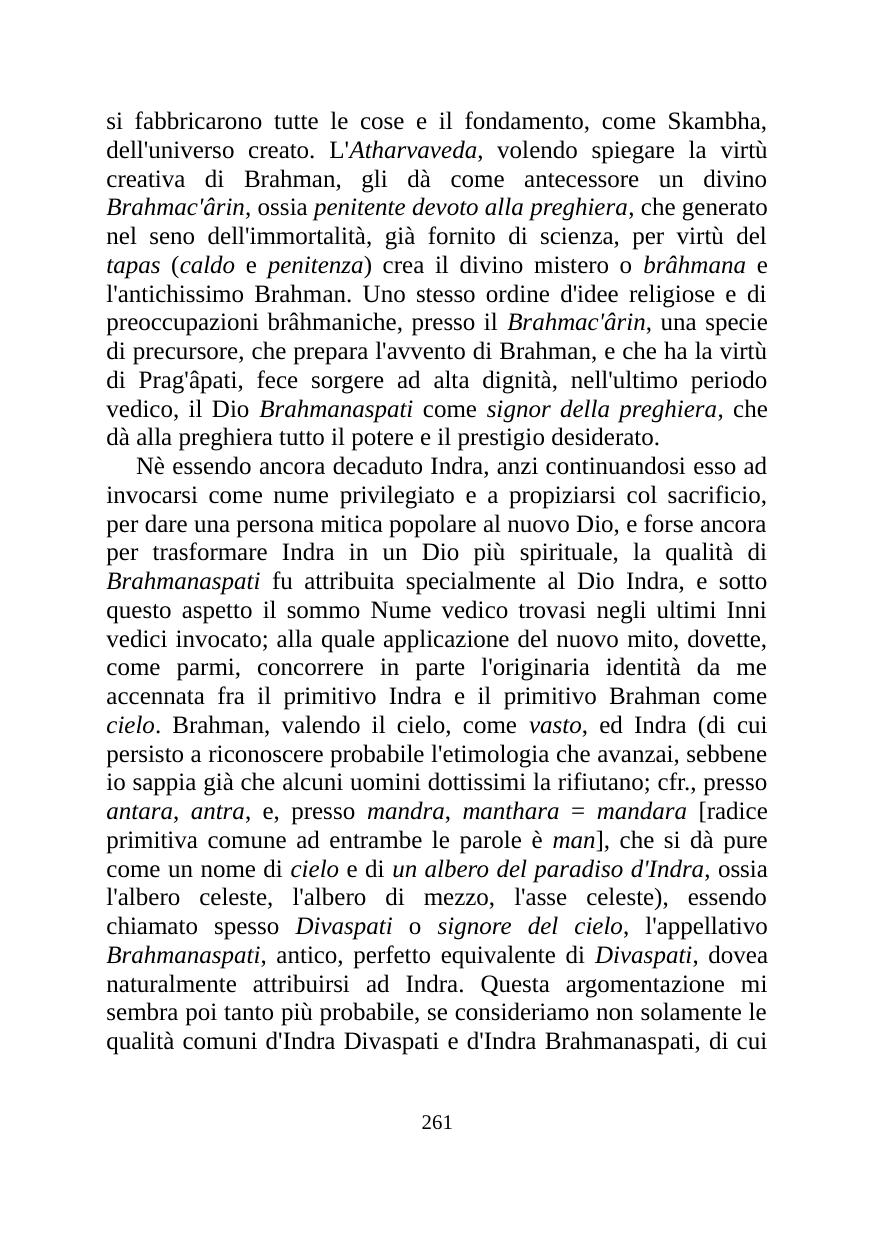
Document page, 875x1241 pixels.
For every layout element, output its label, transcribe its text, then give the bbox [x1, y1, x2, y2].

text si fabbricarono tutte le cose e il fondamento, come Skambha, dell'universo creato. L'Atharvaveda, volendo spiegare la virtù creativa di Brahman, gli dà come antecessore un divino Brahmac'ârin, ossia penitente devoto alla preghiera, che generato nel seno dell'immortalità, già fornito di scienza, per virtù del tapas (caldo e penitenza) crea il divino mistero o brâhmana e l'antichissimo Brahman. Uno stesso ordine d'idee religiose e di preoccupazioni brâhmaniche, presso il Brahmac'ârin, una specie di precursore, che prepara l'avvento di Brahman, e che ha la virtù di Prag'âpati, fece sorgere ad alta dignità, nell'ultimo periodo vedico, il Dio Brahmanaspati come signor della preghiera, che dà alla preghiera tutto il potere e il prestigio desiderato. [106, 106, 768, 451]
text Nè essendo ancora decaduto Indra, anzi continuandosi esso ad invocarsi come nume privilegiato e a propiziarsi col sacrificio, per dare una persona mitica popolare al nuovo Dio, e forse ancora per trasformare Indra in un Dio più spirituale, la qualità di Brahmanaspati fu attribuita specialmente al Dio Indra, e sotto questo aspetto il sommo Nume vedico trovasi negli ultimi Inni vedici invocato; alla quale applicazione del nuovo mito, dovette, come parmi, concorrere in parte l'originaria identità da me accennata fra il primitivo Indra e il primitivo Brahman come cielo. Brahman, valendo il cielo, come vasto, ed Indra (di cui persisto a riconoscere probabile l'etimologia che avanzai, sebbene io sappia già che alcuni uomini dottissimi la rifiutano; cfr., presso antara, antra, e, presso mandra, manthara = mandara [radice primitiva comune ad entrambe le parole è man], che si dà pure come un nome di cielo e di un albero del paradiso d'Indra, ossia l'albero celeste, l'albero di mezzo, l'asse celeste), essendo chiamato spesso Divaspati o signore del cielo, l'appellativo Brahmanaspati, antico, perfetto equivalente di Divaspati, dovea naturalmente attribuirsi ad Indra. Questa argomentazione mi sembra poi tanto più probabile, se consideriamo non solamente le qualità comuni d'Indra Divaspati e d'Indra Brahmanaspati, di cui [106, 451, 768, 1055]
